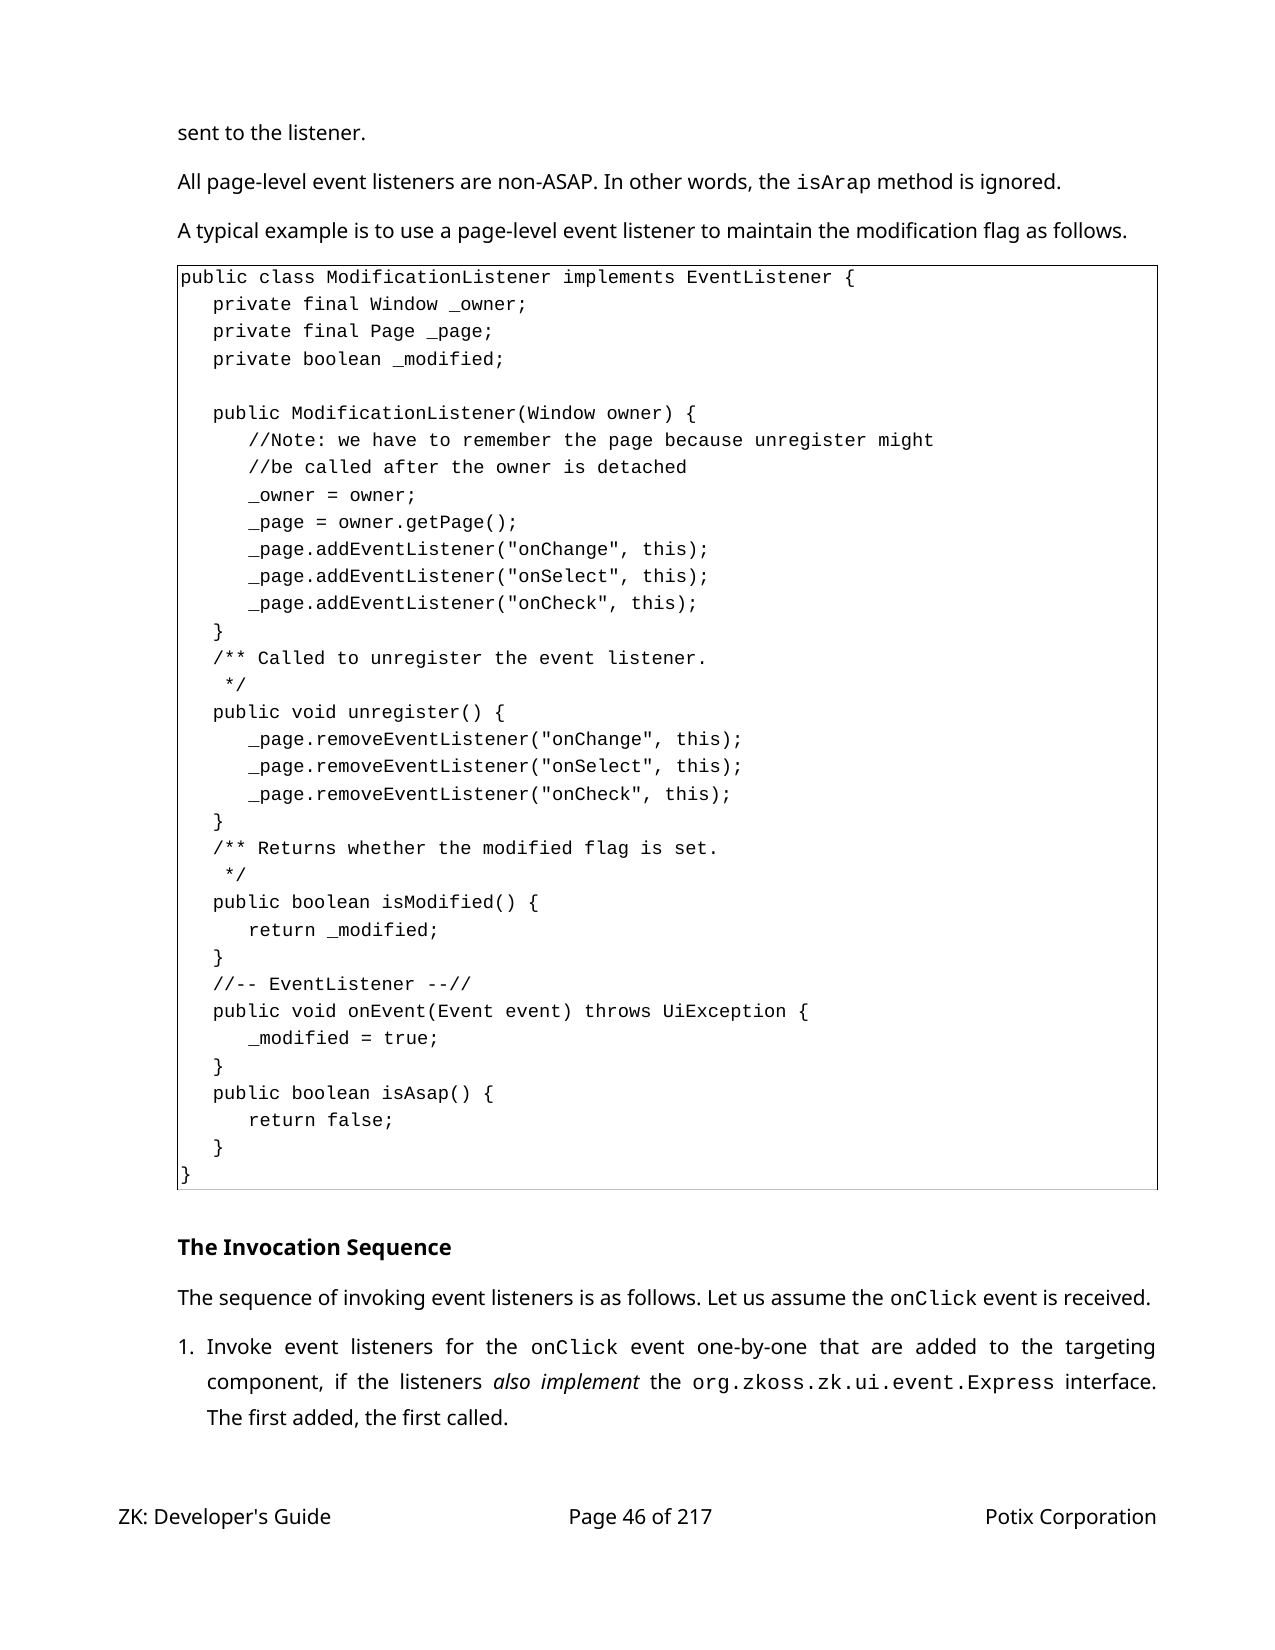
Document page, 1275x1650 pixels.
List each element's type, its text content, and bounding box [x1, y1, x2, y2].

text } [178, 945, 1157, 969]
text _page.removeEventListener("onChange", this); [178, 727, 1157, 751]
text private final Page _page; [178, 319, 1157, 344]
text } [178, 618, 1157, 643]
text return false; [178, 1108, 1157, 1132]
list Invoke event listeners for the onClick event one-by-one that are added to the targeting component, if the listeners also implement the org.zkoss.zk.ui.event.Express interface. The first added, the first called. [177, 1332, 1157, 1431]
text return _modified; [178, 917, 1157, 942]
text /** Returns whether the modified flag is set. [178, 836, 1157, 860]
subtitle The Invocation Sequence [177, 1232, 1157, 1262]
text } [178, 1135, 1157, 1159]
text } [178, 1162, 1157, 1189]
text A typical example is to use a page-level event listener to maintain the modification flag as follows. [177, 216, 1157, 244]
text sent to the listener. [177, 118, 1157, 146]
text _owner = owner; [178, 482, 1157, 507]
text _page.addEventListener("onChange", this); [178, 537, 1157, 561]
text private boolean _modified; [178, 347, 1157, 371]
text public class ModificationListener implements EventListener { [178, 266, 1157, 289]
text //be called after the owner is detached [178, 455, 1157, 479]
text //Note: we have to remember the page because unregister might [178, 428, 1157, 452]
text _page.addEventListener("onCheck", this); [178, 591, 1157, 616]
text */ [178, 673, 1157, 697]
text public void unregister() { [178, 700, 1157, 724]
text _modified = true; [178, 1026, 1157, 1051]
text */ [178, 863, 1157, 887]
text private final Window _owner; [178, 292, 1157, 316]
text public void onEvent(Event event) throws UiException { [178, 999, 1157, 1023]
text //-- EventListener --// [178, 972, 1157, 996]
text All page-level event listeners are non-ASAP. In other words, the isArap method is ignored. [177, 167, 1157, 196]
text _page.addEventListener("onSelect", this); [178, 564, 1157, 588]
text public ModificationListener(Window owner) { [178, 401, 1157, 425]
text The sequence of invoking event listeners is as follows. Let us assume the onClick event is received. [177, 1283, 1157, 1311]
text public boolean isAsap() { [178, 1081, 1157, 1105]
text } [178, 1053, 1157, 1078]
text _page = owner.getPage(); [178, 510, 1157, 534]
text } [178, 809, 1157, 833]
text _page.removeEventListener("onSelect", this); [178, 754, 1157, 779]
text _page.removeEventListener("onCheck", this); [178, 782, 1157, 806]
text /** Called to unregister the event listener. [178, 646, 1157, 670]
text public boolean isModified() { [178, 890, 1157, 914]
